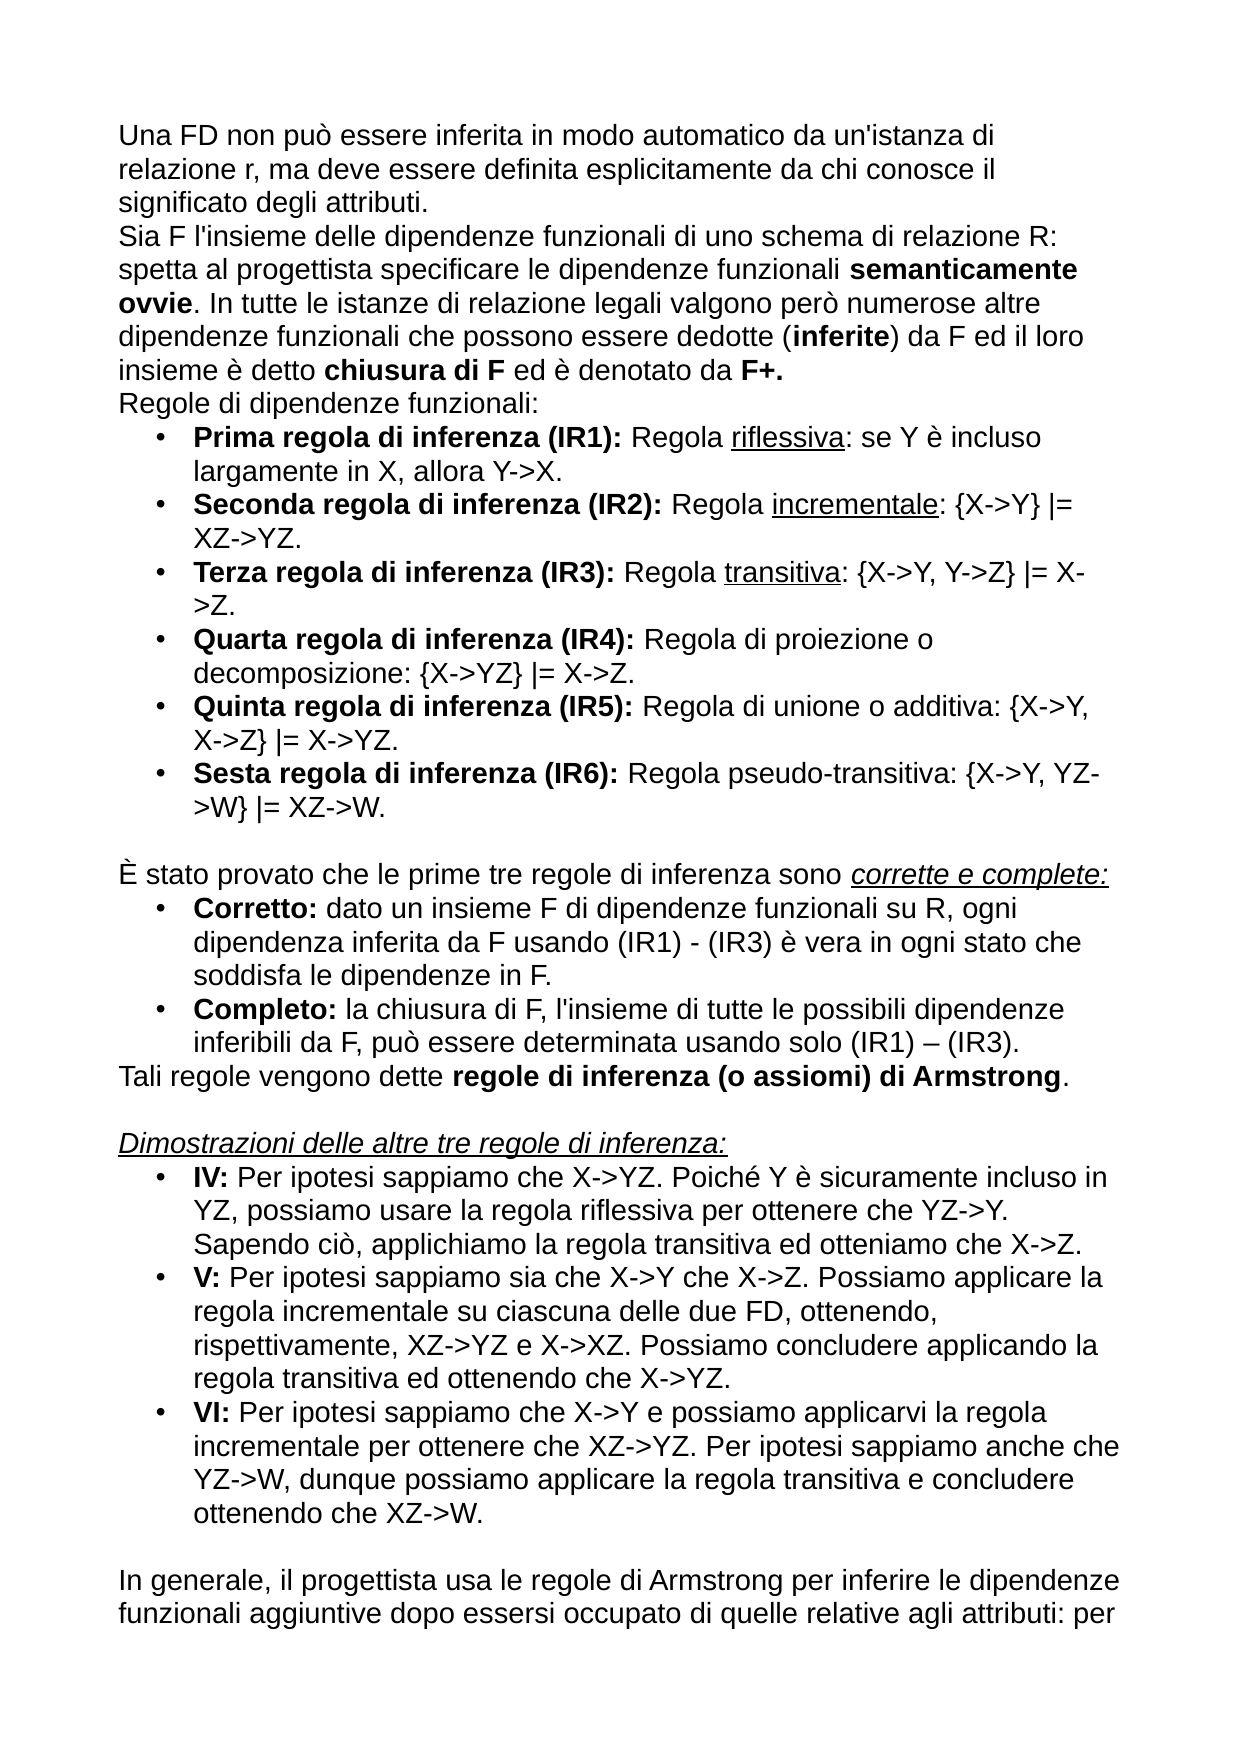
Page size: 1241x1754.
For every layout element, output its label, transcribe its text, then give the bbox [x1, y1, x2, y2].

list Corretto: dato un insieme F di dipendenze funzionali su R, ogni dipendenza inferita da F usando (IR1) - (IR3) è vera in ogni stato che soddisfa le dipendenze in F. [156, 891, 1122, 992]
list V: Per ipotesi sappiamo sia che X->Y che X->Z. Possiamo applicare la regola incrementale su ciascuna delle due FD, ottenendo, rispettivamente, XZ->YZ e X->XZ. Possiamo concludere applicando la regola transitiva ed ottenendo che X->YZ. [156, 1260, 1122, 1395]
list Prima regola di inferenza (IR1): Regola riflessiva: se Y è incluso largamente in X, allora Y->X. [156, 420, 1122, 487]
list Seconda regola di inferenza (IR2): Regola incrementale: {X->Y} |= XZ->YZ. [156, 487, 1122, 554]
text Sia F l'insieme delle dipendenze funzionali di uno schema di relazione R: spetta al progettista specificare le dipendenze funzionali semanticamente ovvie. In tutte le istanze di relazione legali valgono però numerose altre dipendenze funzionali che possono essere dedotte (inferite) da F ed il loro insieme è detto chiusura di F ed è denotato da F+. [118, 219, 1122, 386]
list IV: Per ipotesi sappiamo che X->YZ. Poiché Y è sicuramente incluso in YZ, possiamo usare la regola riflessiva per ottenere che YZ->Y. Sapendo ciò, applichiamo la regola transitiva ed otteniamo che X->Z. [156, 1159, 1122, 1260]
text Una FD non può essere inferita in modo automatico da un'istanza di relazione r, ma deve essere definita esplicitamente da chi conosce il significato degli attributi. [118, 118, 1122, 219]
text Tali regole vengono dette regole di inferenza (o assiomi) di Armstrong. [118, 1059, 1122, 1092]
list VI: Per ipotesi sappiamo che X->Y e possiamo applicarvi la regola incrementale per ottenere che XZ->YZ. Per ipotesi sappiamo anche che YZ->W, dunque possiamo applicare la regola transitiva e concludere ottenendo che XZ->W. [156, 1395, 1122, 1529]
text Dimostrazioni delle altre tre regole di inferenza: [118, 1126, 1122, 1159]
list Terza regola di inferenza (IR3): Regola transitiva: {X->Y, Y->Z} |= X->Z. [156, 554, 1122, 622]
text È stato provato che le prime tre regole di inferenza sono corrette e complete: [118, 857, 1122, 891]
list Sesta regola di inferenza (IR6): Regola pseudo-transitiva: {X->Y, YZ->W} |= XZ->W. [156, 756, 1122, 824]
text Regole di dipendenze funzionali: [118, 386, 1122, 420]
text In generale, il progettista usa le regole di Armstrong per inferire le dipendenze funzionali aggiuntive dopo essersi occupato di quelle relative agli attributi: per [118, 1563, 1122, 1630]
list Completo: la chiusura di F, l'insieme di tutte le possibili dipendenze inferibili da F, può essere determinata usando solo (IR1) – (IR3). [156, 992, 1122, 1059]
list Quarta regola di inferenza (IR4): Regola di proiezione o decomposizione: {X->YZ} |= X->Z. [156, 622, 1122, 689]
list Quinta regola di inferenza (IR5): Regola di unione o additiva: {X->Y, X->Z} |= X->YZ. [156, 689, 1122, 756]
